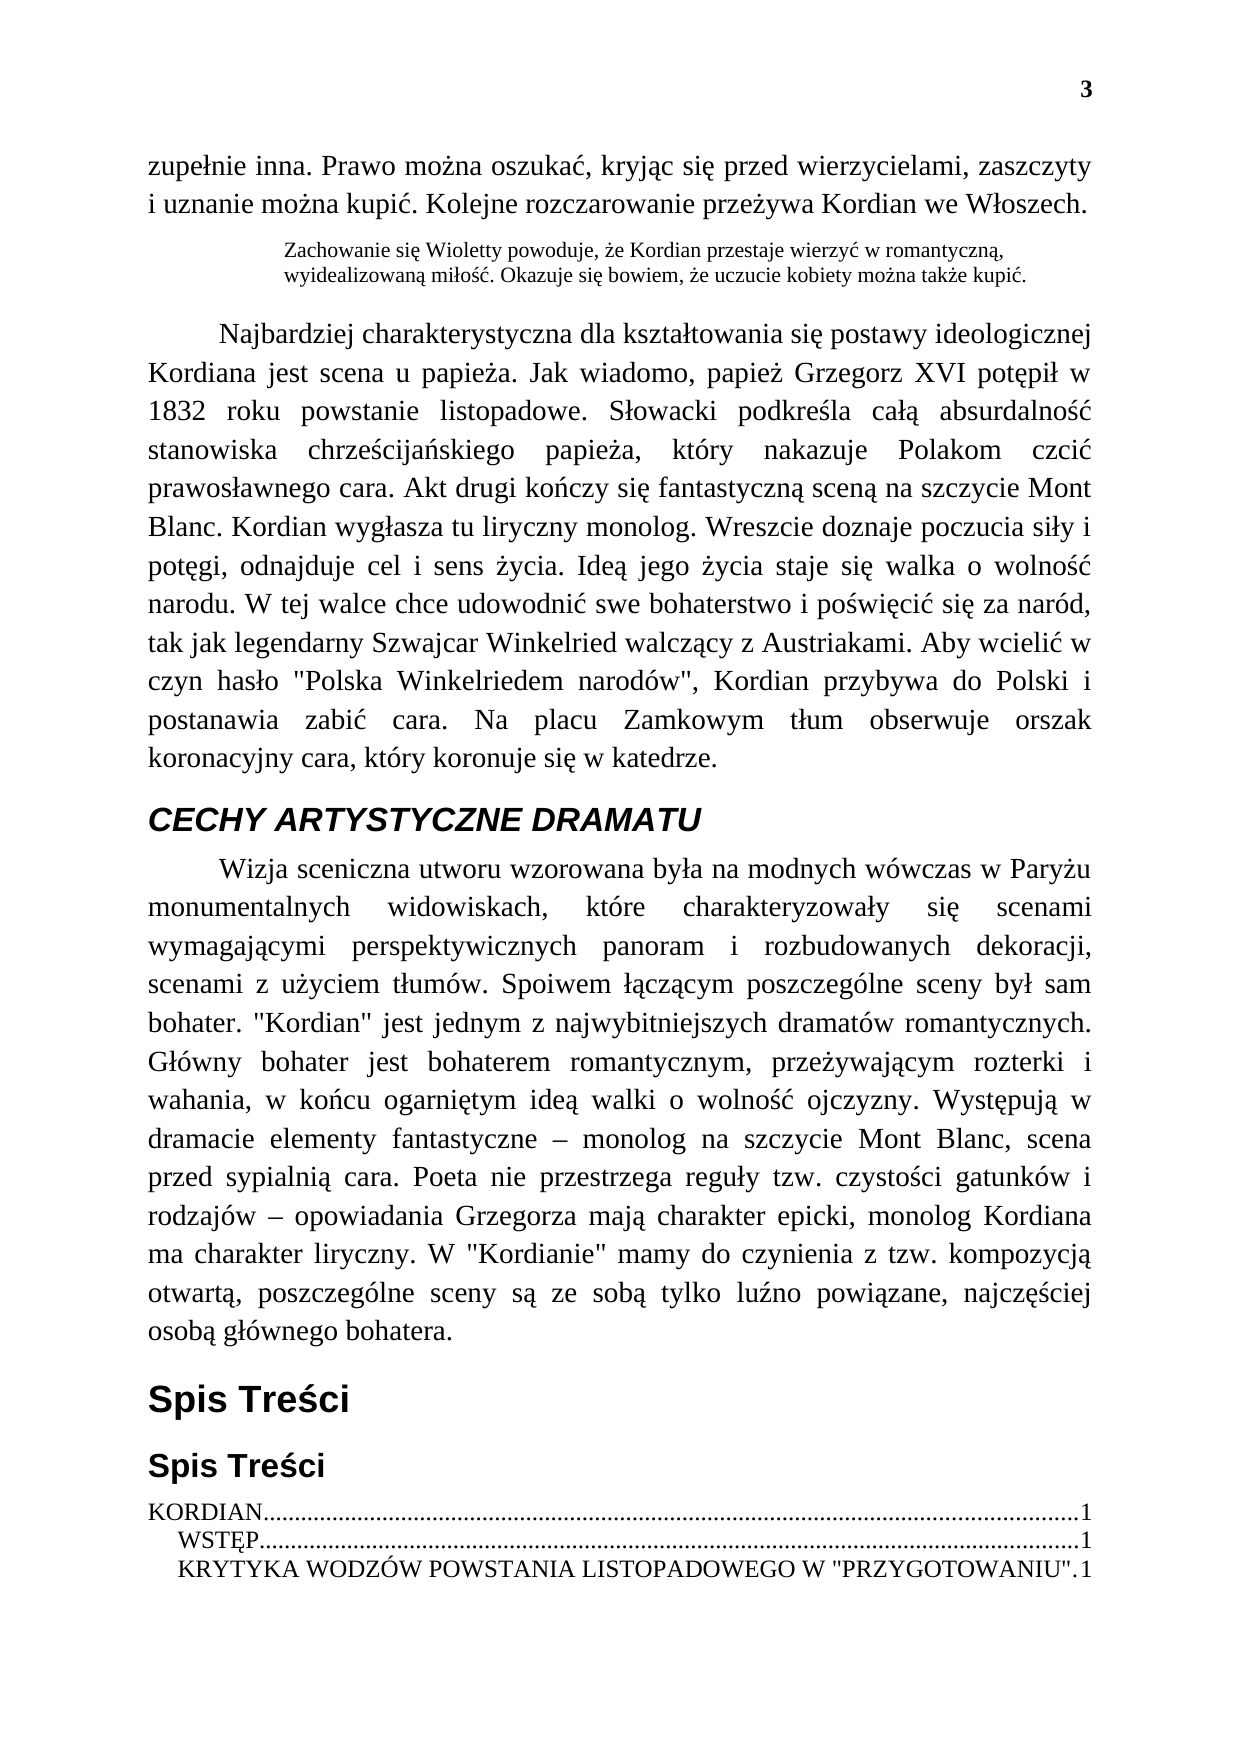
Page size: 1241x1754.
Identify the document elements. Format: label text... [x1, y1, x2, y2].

subtitle CECHY ARTYSTYCZNE DRAMATU [148, 800, 1092, 838]
text KORDIAN 1 [148, 1497, 1092, 1525]
subtitle Spis Treści [148, 1446, 1092, 1484]
subtitle Spis Treści [148, 1377, 1092, 1421]
text zupełnie inna. Prawo można oszukać, kryjąc się przed wierzycielami, zaszczyty i uznanie można kupić. Kolejne rozczarowanie przeżywa Kordian we Włoszech. [148, 148, 1092, 220]
text Najbardziej charakterystyczna dla kształtowania się postawy ideologicznej Kordiana jest scena u papieża. Jak wiadomo, papież Grzegorz XVI potępił w 1832 roku powstanie listopadowe. Słowacki podkreśla całą absurdalność stanowiska chrześcijańskiego papieża, który nakazuje Polakom czcić prawosławnego cara. Akt drugi kończy się fantastyczną sceną na szczycie Mont Blanc. Kordian wygłasza tu liryczny monolog. Wreszcie doznaje poczucia siły i potęgi, odnajduje cel i sens życia. Ideą jego życia staje się walka o wolność narodu. W tej walce chce udowodnić swe bohaterstwo i poświęcić się za naród, tak jak legendarny Szwajcar Winkelried walczący z Austriakami. Aby wcielić w czyn hasło "Polska Winkelriedem narodów", Kordian przybywa do Polski i postanawia zabić cara. Na placu Zamkowym tłum obserwuje orszak koronacyjny cara, który koronuje się w katedrze. [148, 316, 1092, 774]
text Zachowanie się Wioletty powoduje, że Kordian przestaje wierzyć w romantyczną, wyidealizowaną miłość. Okazuje się bowiem, że uczucie kobiety można także kupić. [283, 237, 1092, 287]
text KRYTYKA WODZÓW POWSTANIA LISTOPADOWEGO W "PRZYGOTOWANIU" 1 [177, 1554, 1092, 1583]
text WSTĘP 1 [177, 1525, 1092, 1554]
text Wizja sceniczna utworu wzorowana była na modnych wówczas w Paryżu monumentalnych widowiskach, które charakteryzowały się scenami wymagającymi perspektywicznych panoram i rozbudowanych dekoracji, scenami z użyciem tłumów. Spoiwem łączącym poszczególne sceny był sam bohater. "Kordian" jest jednym z najwybitniejszych dramatów romantycznych. Główny bohater jest bohaterem romantycznym, przeżywającym rozterki i wahania, w końcu ogarniętym ideą walki o wolność ojczyzny. Występują w dramacie elementy fantastyczne – monolog na szczycie Mont Blanc, scena przed sypialnią cara. Poeta nie przestrzega reguły tzw. czystości gatunków i rodzajów – opowiadania Grzegorza mają charakter epicki, monolog Kordiana ma charakter liryczny. W "Kordianie" mamy do czynienia z tzw. kompozycją otwartą, poszczególne sceny są ze sobą tylko luźno powiązane, najczęściej osobą głównego bohatera. [148, 851, 1092, 1347]
